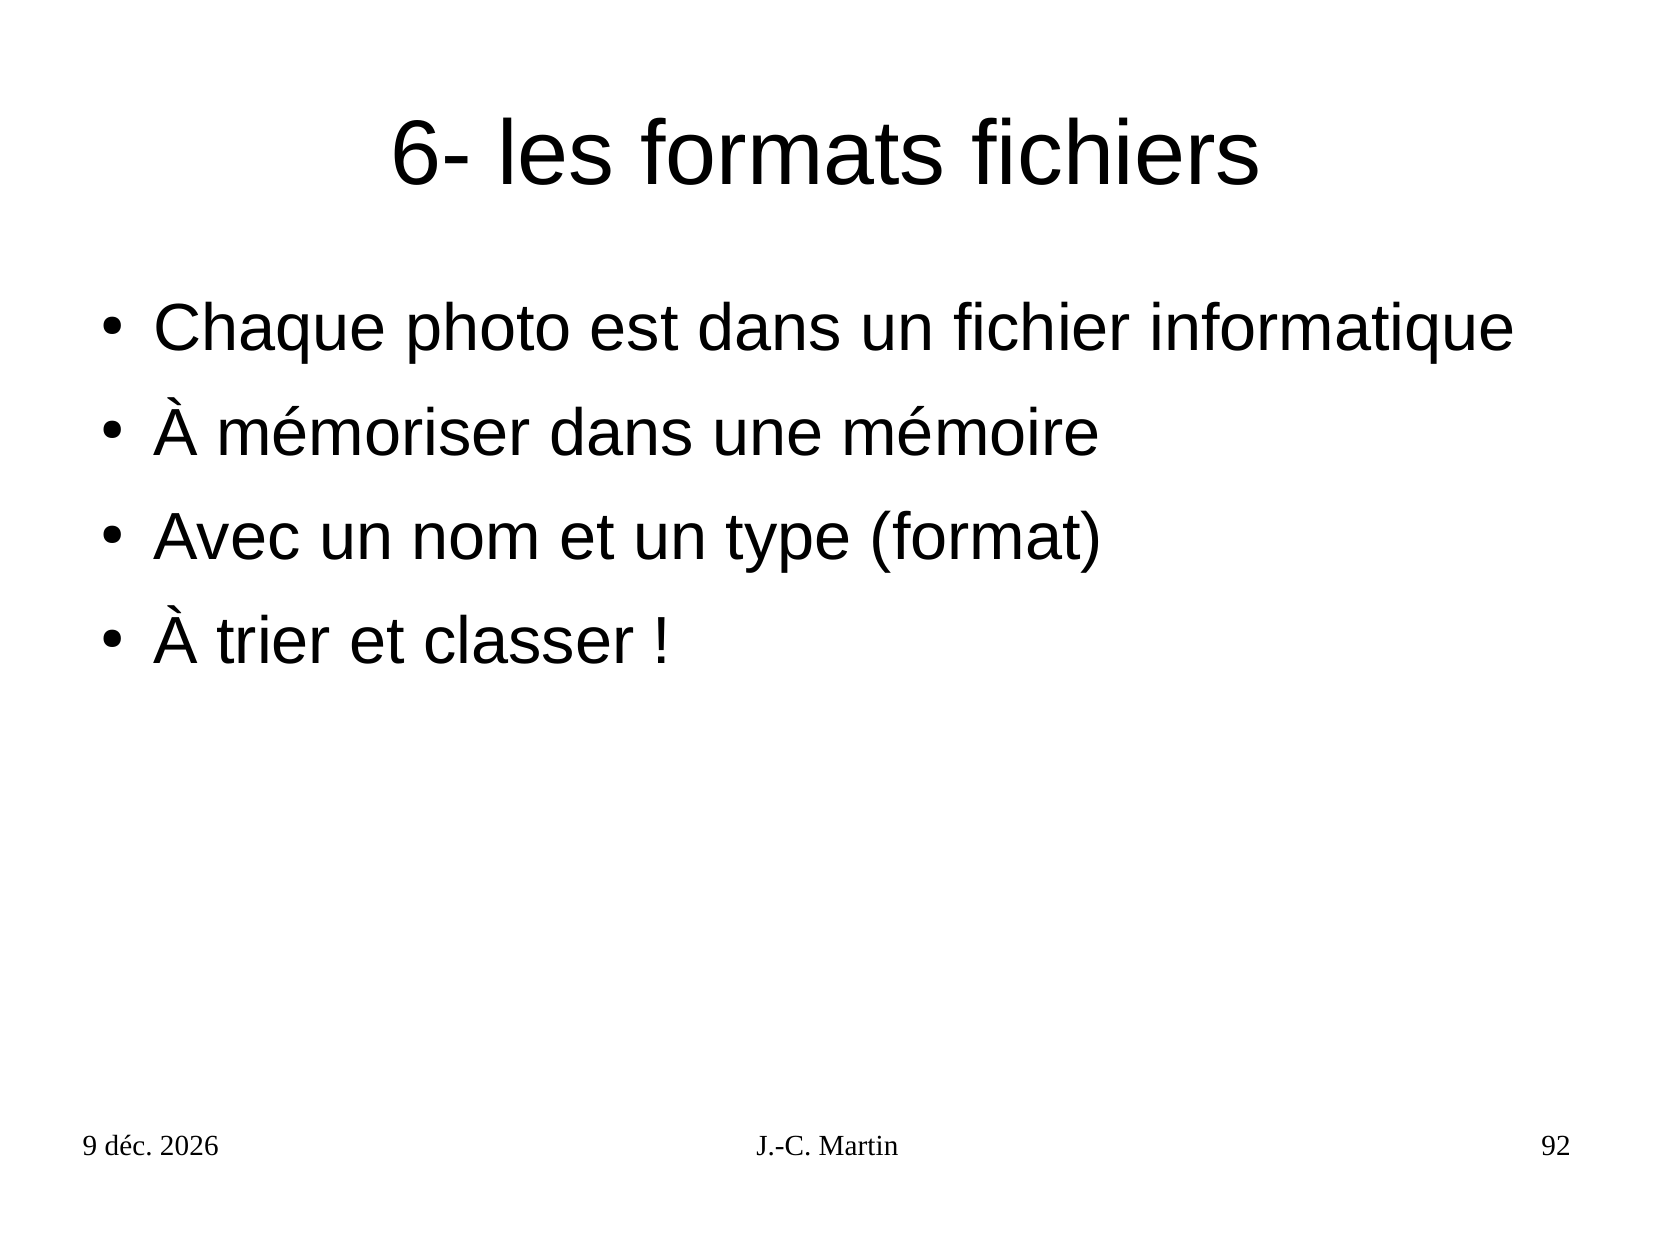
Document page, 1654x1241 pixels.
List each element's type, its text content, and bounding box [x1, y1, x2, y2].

title 6- les formats fichiers [82, 49, 1571, 257]
list Chaque photo est dans un fichier informatique À mémoriser dans une mémoire Avec un nom et un type (format) À trier et classer ! [82, 290, 1571, 1010]
